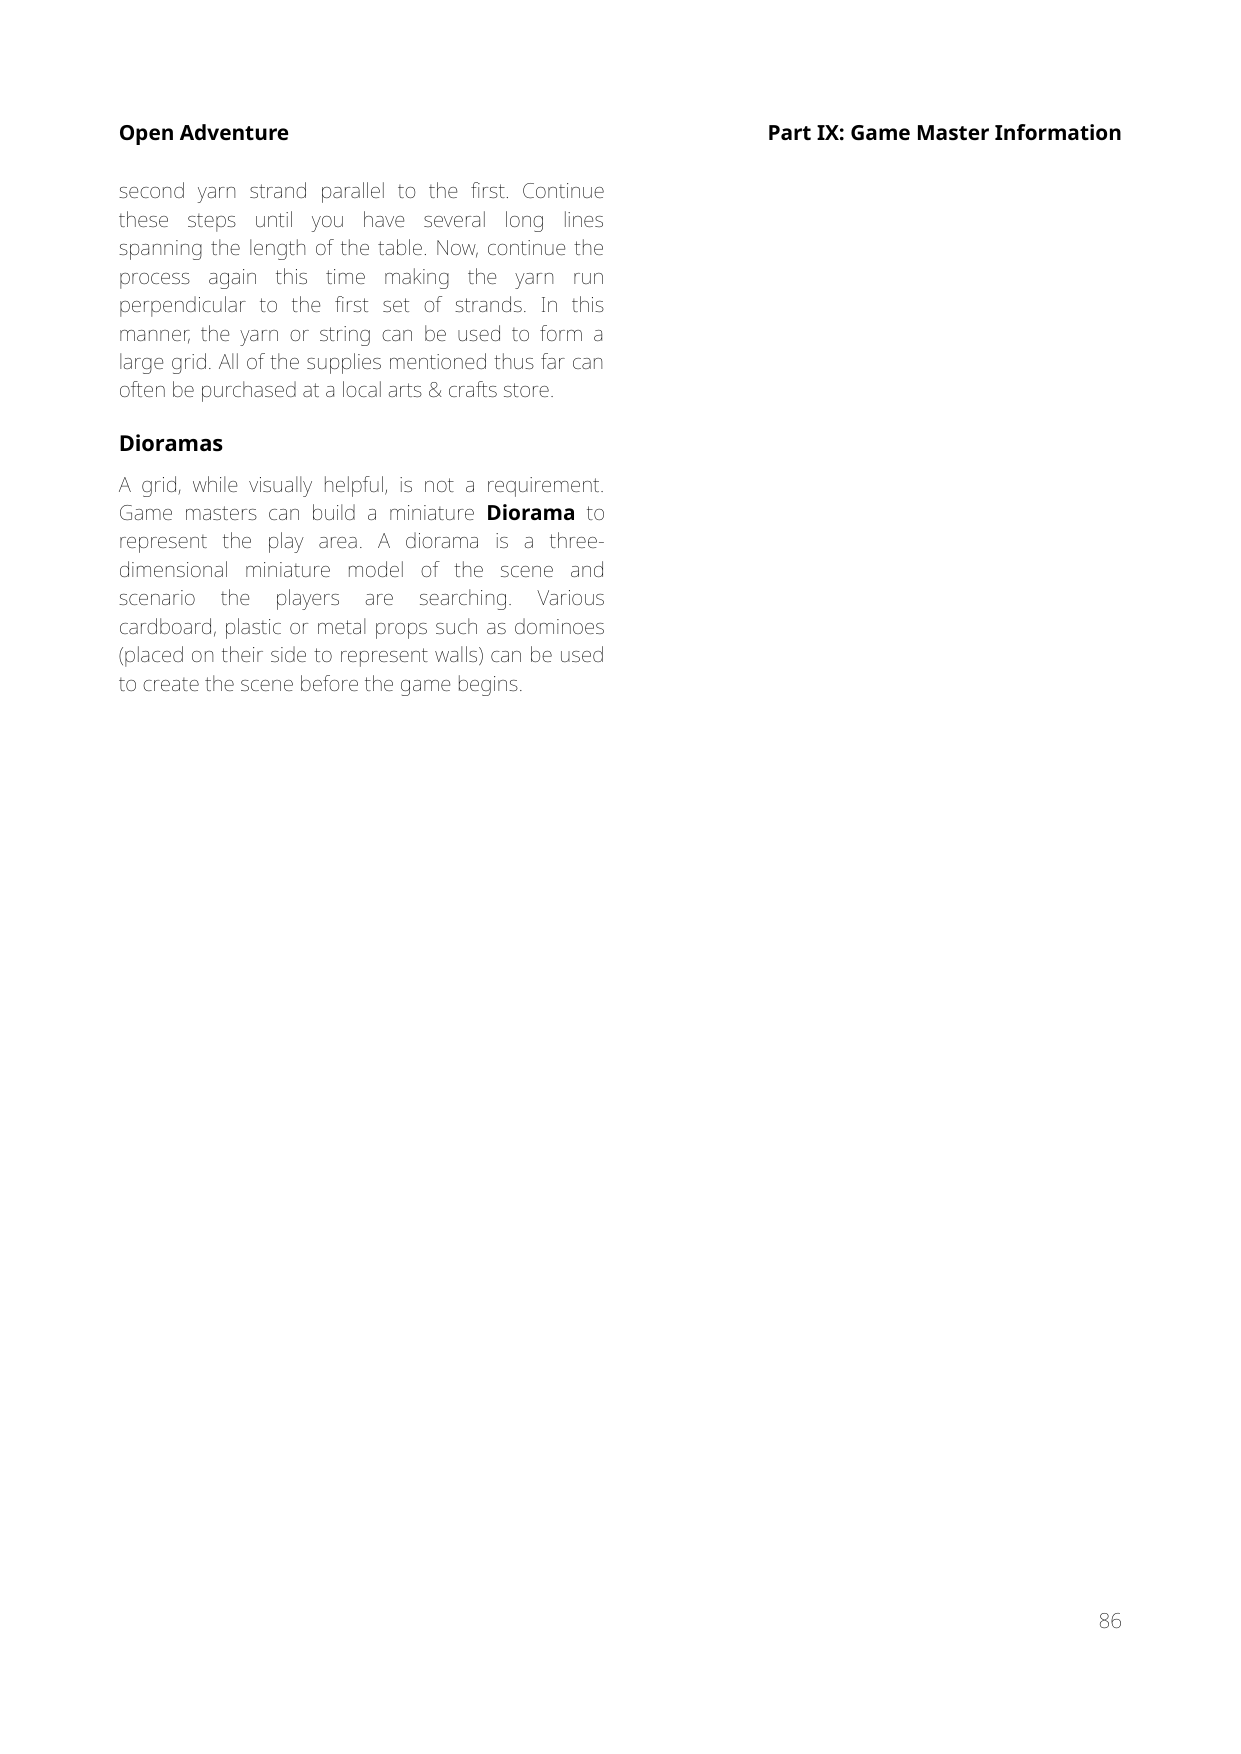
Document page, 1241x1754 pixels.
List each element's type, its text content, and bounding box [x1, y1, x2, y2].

text A grid, while visually helpful, is not a requirement. Game masters can build a miniature Diorama to represent the play area. A diorama is a three-dimensional miniature model of the scene and scenario the players are searching. Various cardboard, plastic or metal props such as dominoes (placed on their side to represent walls) can be used to create the scene before the game begins. [118, 470, 605, 697]
text Dioramas [118, 428, 605, 458]
text second yarn strand parallel to the first. Continue these steps until you have several long lines spanning the length of the table. Now, continue the process again this time making the yarn run perpendicular to the first set of strands. In this manner, the yarn or string can be used to form a large grid. All of the supplies mentioned thus far can often be purchased at a local arts & crafts store. [118, 176, 605, 404]
